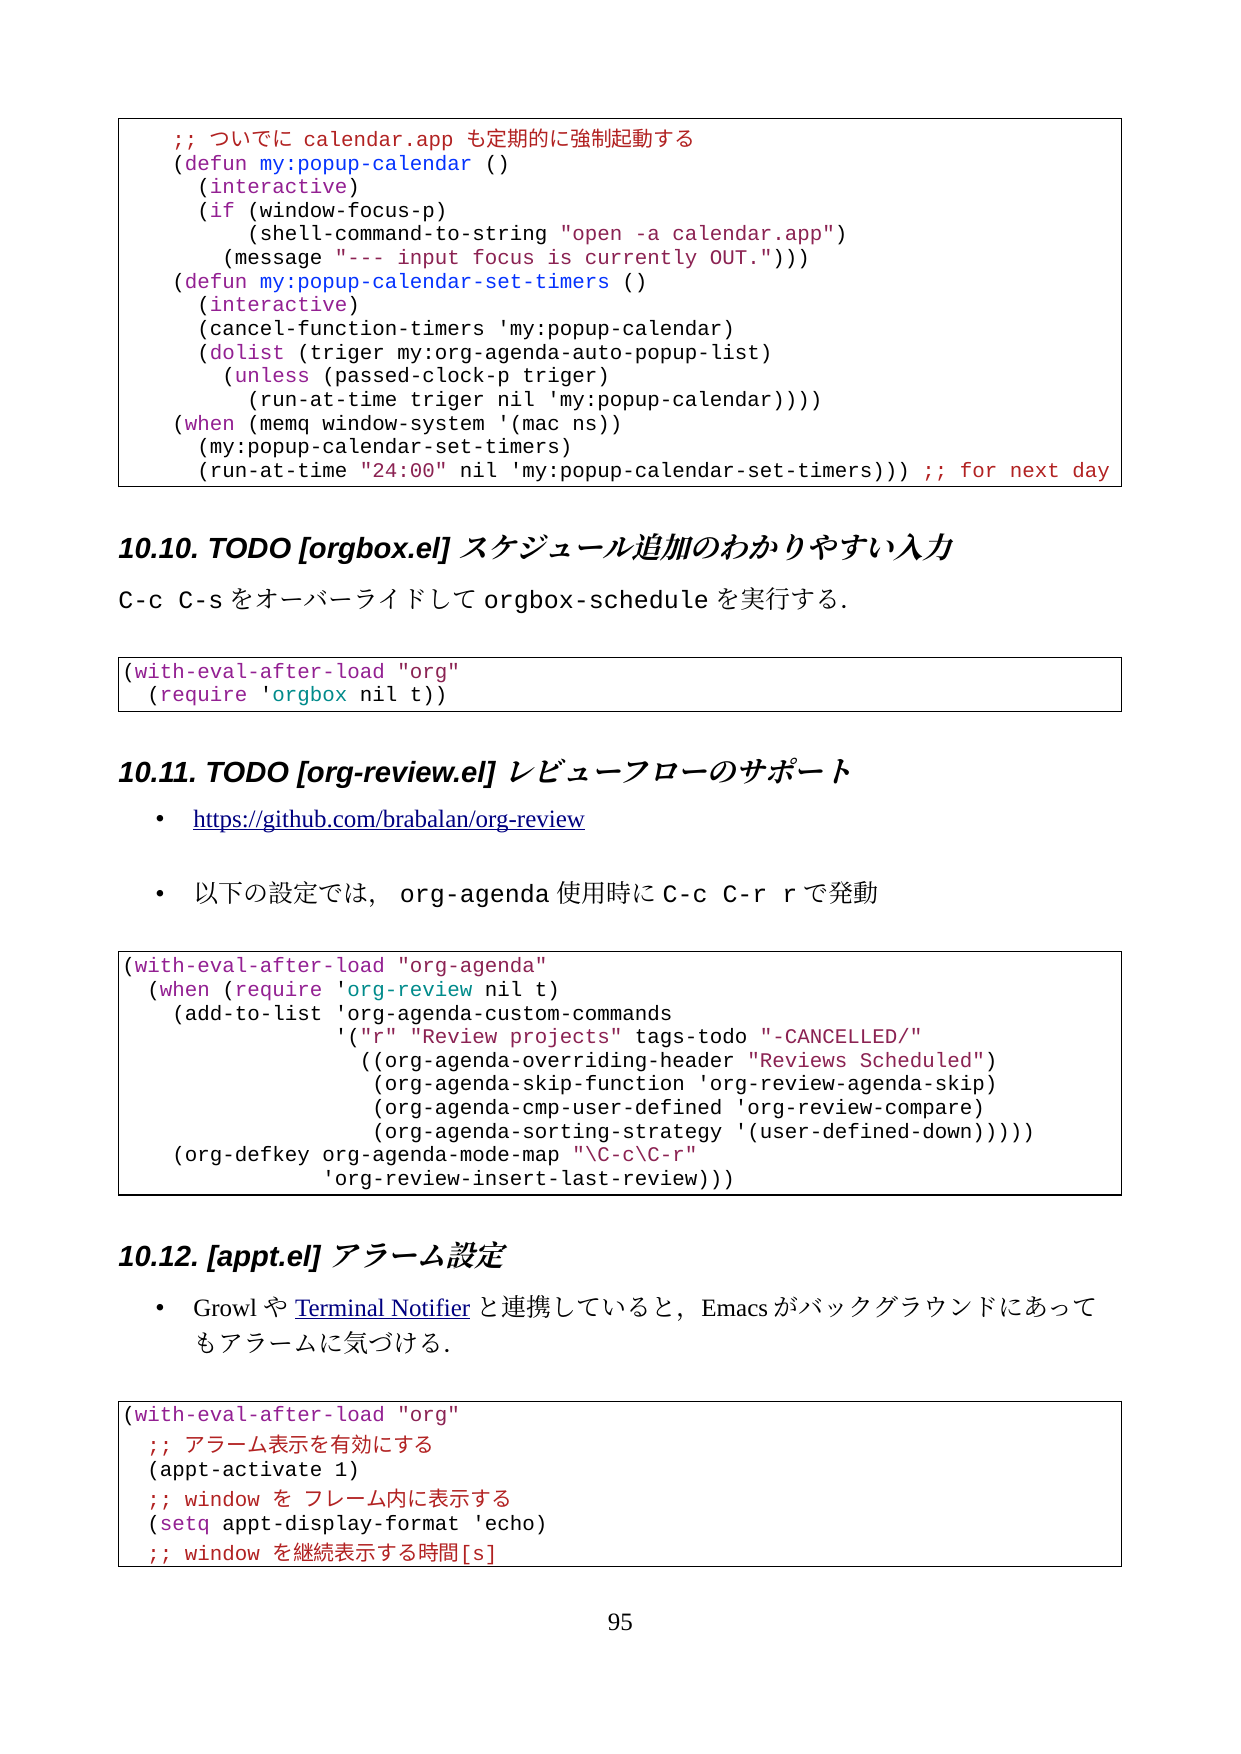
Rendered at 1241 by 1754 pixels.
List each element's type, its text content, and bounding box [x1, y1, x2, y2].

text C-c C-s をオーバーライドして orgbox-schedule を実行する． [118, 579, 1122, 644]
text (shell-command-to-string "open -a calendar.app") [119, 219, 1121, 243]
text (if (window-focus-p) [119, 196, 1121, 219]
text (org-defkey org-agenda-mode-map "\C-c\C-r" [119, 1140, 1121, 1164]
text (dolist (triger my:org-agenda-auto-popup-list) [119, 338, 1121, 361]
text (org-agenda-cmp-user-defined 'org-review-compare) [119, 1093, 1121, 1117]
subtitle TODO [org-review.el] レビューフローのサポート [118, 749, 1122, 791]
text (add-to-list 'org-agenda-custom-commands [119, 998, 1121, 1022]
text (interactive) [119, 290, 1121, 314]
text (when (require 'org-review nil t) [119, 975, 1121, 998]
text (cancel-function-timers 'my:popup-calendar) [119, 314, 1121, 338]
text (defun my:popup-calendar () [119, 148, 1121, 172]
subtitle [appt.el] アラーム設定 [118, 1233, 1122, 1275]
list Growl や Terminal Notifier と連携していると，Emacsがバックグラウンドにあってもアラームに気づける． [156, 1287, 1122, 1388]
text (with-eval-after-load "org-agenda" [119, 952, 1121, 975]
text ;; window を フレーム内に表示する [119, 1478, 1121, 1509]
list https://github.com/brabalan/org-review [156, 804, 1122, 861]
text (setq appt-display-format 'echo) [119, 1509, 1121, 1532]
text (run-at-time triger nil 'my:popup-calendar)))) [119, 385, 1121, 409]
text ;; ついでに calendar.app も定期的に強制起動する [119, 119, 1121, 148]
text (message "--- input focus is currently OUT."))) [119, 243, 1121, 267]
text (my:popup-calendar-set-timers) [119, 432, 1121, 456]
text ((org-agenda-overriding-header "Reviews Scheduled") [119, 1046, 1121, 1069]
text (when (memq window-system '(mac ns)) [119, 409, 1121, 432]
subtitle TODO [orgbox.el] スケジュール追加のわかりやすい入力 [118, 525, 1122, 567]
text (unless (passed-clock-p triger) [119, 361, 1121, 385]
text ;; window を継続表示する時間[s] [119, 1532, 1121, 1566]
text (run-at-time "24:00" nil 'my:popup-calendar-set-timers))) ;; for next day [119, 456, 1121, 486]
list 以下の設定では， org-agenda 使用時に C-c C-r r で発動 [156, 874, 1122, 939]
text '("r" "Review projects" tags-todo "-CANCELLED/" [119, 1022, 1121, 1046]
text (org-agenda-sorting-strategy '(user-defined-down))))) [119, 1117, 1121, 1140]
text (appt-activate 1) [119, 1454, 1121, 1478]
text (with-eval-after-load "org" [119, 658, 1121, 680]
text 'org-review-insert-last-review))) [119, 1164, 1121, 1194]
text (org-agenda-skip-function 'org-review-agenda-skip) [119, 1069, 1121, 1093]
text ;; アラーム表示を有効にする [119, 1424, 1121, 1454]
text (with-eval-after-load "org" [119, 1402, 1121, 1424]
text (defun my:popup-calendar-set-timers () [119, 267, 1121, 290]
text (interactive) [119, 172, 1121, 196]
text (require 'orgbox nil t)) [119, 680, 1121, 711]
